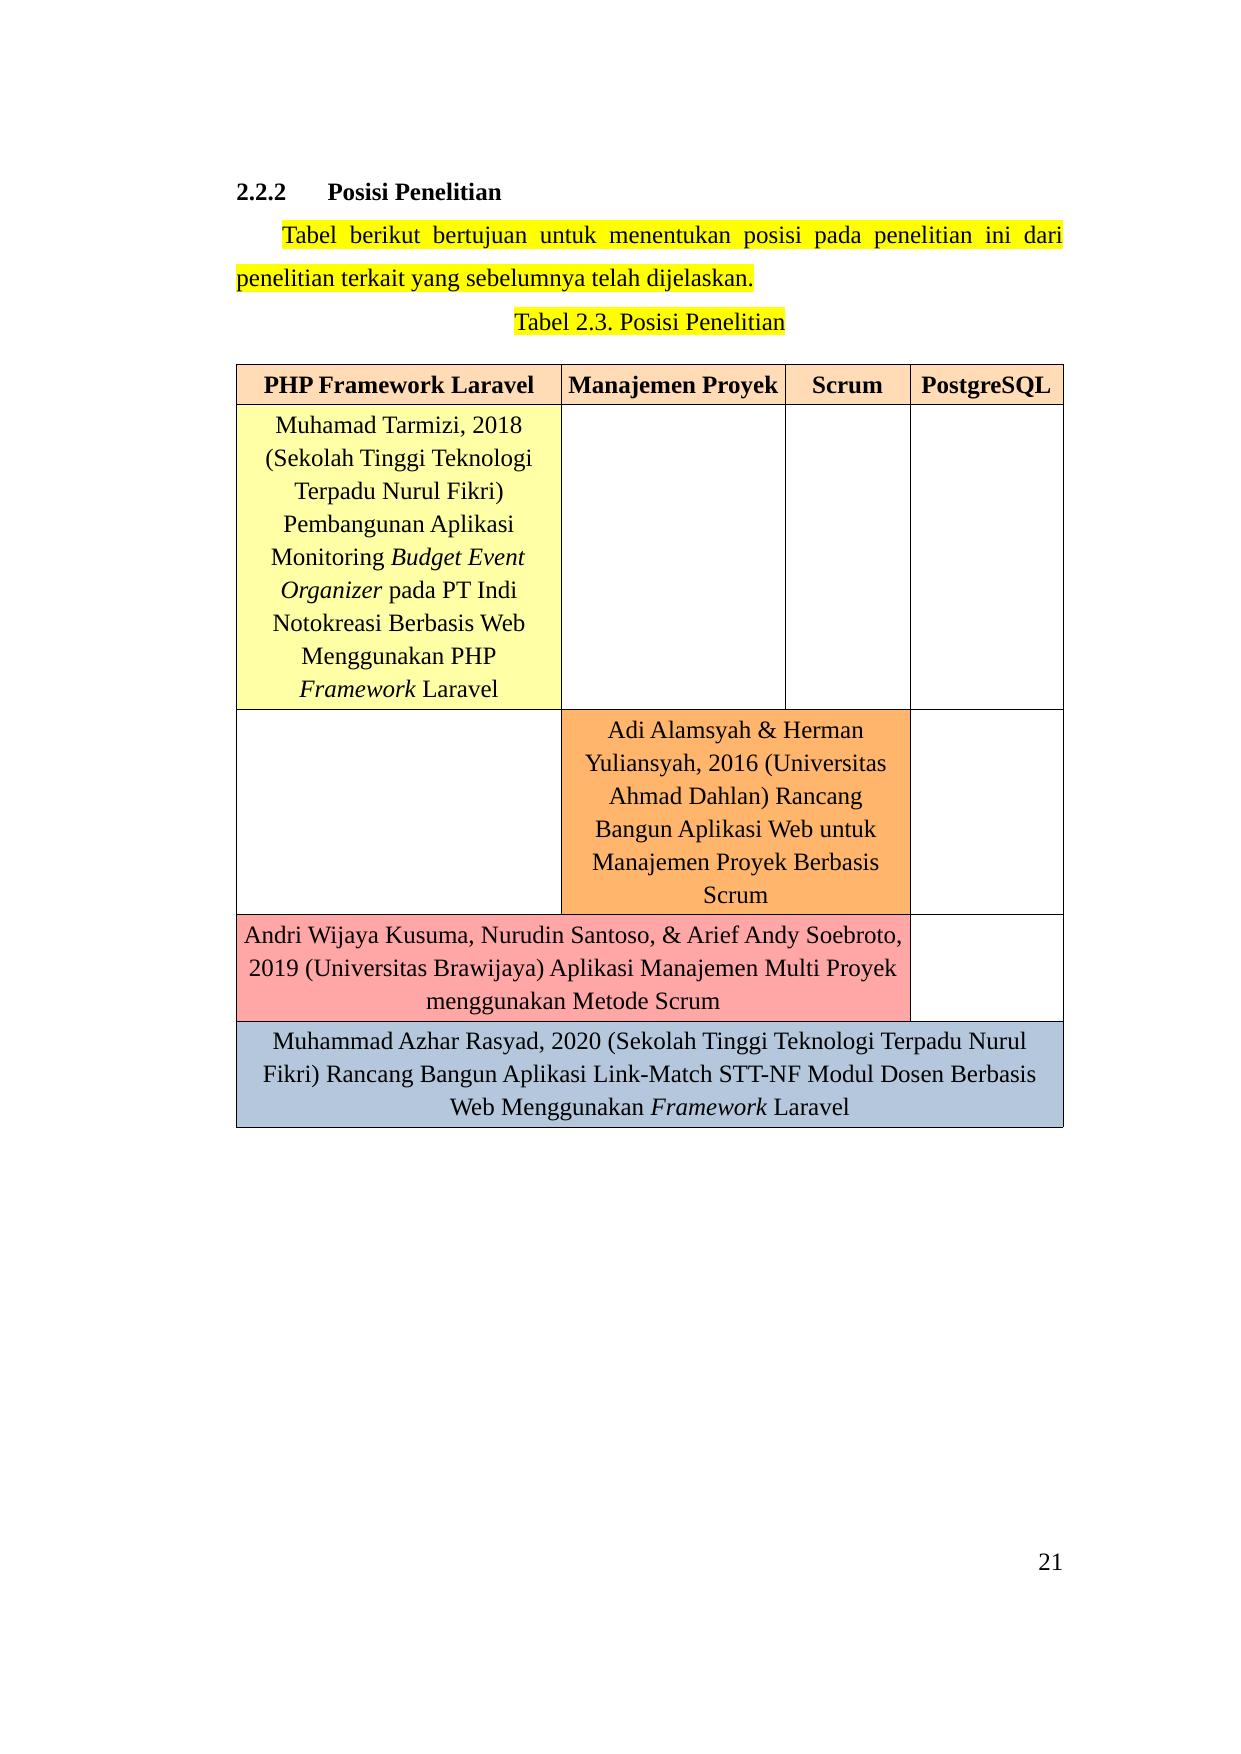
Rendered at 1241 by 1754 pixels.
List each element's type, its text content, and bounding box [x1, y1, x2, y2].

subtitle 2.2.2 Posisi Penelitian [236, 177, 1063, 206]
table_header Manajemen Proyek [562, 365, 785, 404]
table_header PostgreSQL [911, 365, 1063, 404]
table_cell [911, 405, 1063, 709]
table_cell Adi Alamsyah & Herman Yuliansyah, 2016 (Universitas Ahmad Dahlan) Rancang Bangun Aplikasi Web untuk Manajemen Proyek Berbasis Scrum [562, 710, 910, 914]
table_cell Muhamad Tarmizi, 2018 (Sekolah Tinggi Teknologi Terpadu Nurul Fikri) Pembangunan Aplikasi Monitoring Budget Event Organizer pada PT Indi Notokreasi Berbasis Web Menggunakan PHP Framework Laravel [237, 405, 561, 709]
table_cell [786, 405, 910, 709]
table_header Scrum [786, 365, 910, 404]
table_cell [237, 710, 561, 914]
table_cell [562, 405, 785, 709]
text Tabel berikut bertujuan untuk menentukan posisi pada penelitian ini dari penelitian terkait yang sebelumnya telah dijelaskan. [236, 220, 1063, 292]
table_cell Andri Wijaya Kusuma, Nurudin Santoso, & Arief Andy Soebroto, 2019 (Universitas Brawijaya) Aplikasi Manajemen Multi Proyek menggunakan Metode Scrum [237, 915, 910, 1021]
table_cell Muhammad Azhar Rasyad, 2020 (Sekolah Tinggi Teknologi Terpadu Nurul Fikri) Rancang Bangun Aplikasi Link-Match STT-NF Modul Dosen Berbasis Web Menggunakan Framework Laravel [237, 1022, 1063, 1127]
table_cell [911, 915, 1063, 1021]
table_header PHP Framework Laravel [237, 365, 561, 404]
text Tabel 2.3. Posisi Penelitian [236, 307, 1063, 335]
table_cell [911, 710, 1063, 914]
